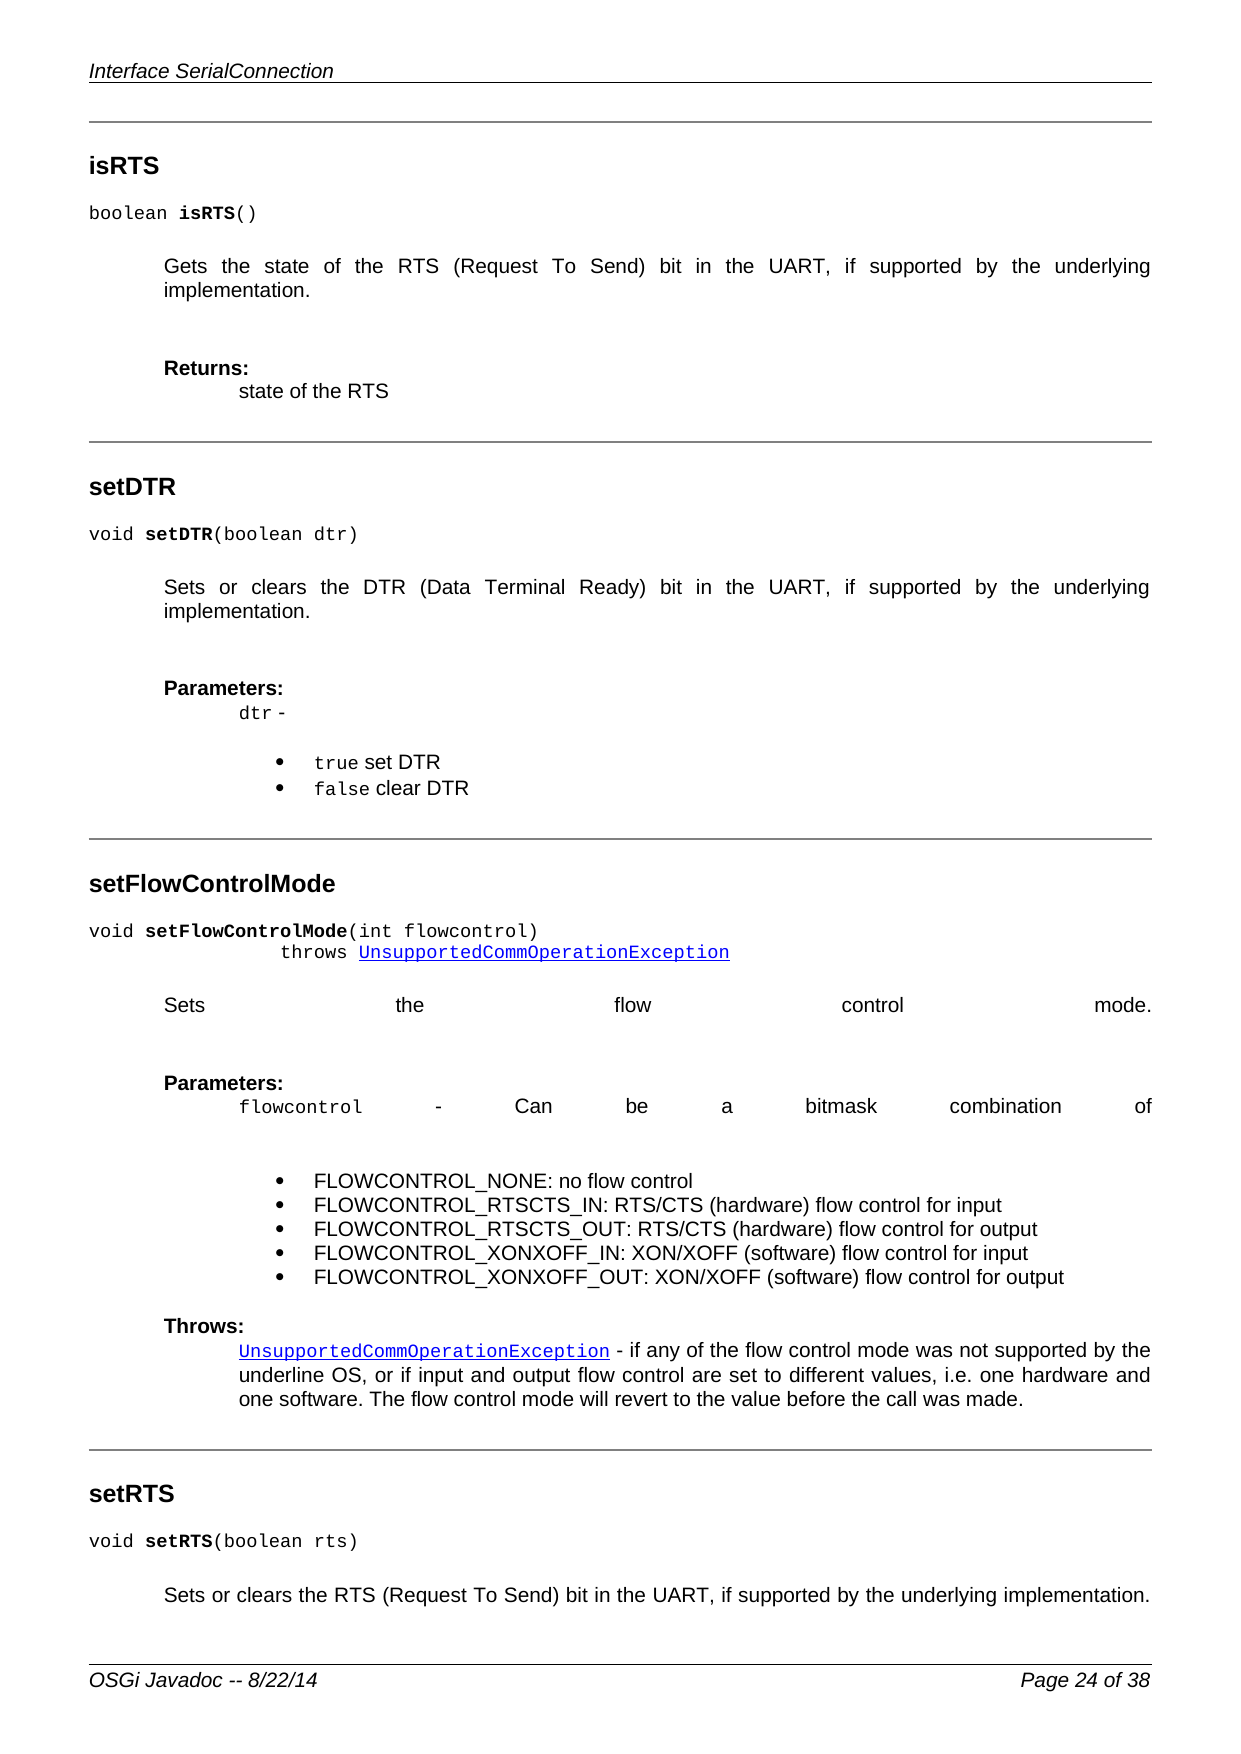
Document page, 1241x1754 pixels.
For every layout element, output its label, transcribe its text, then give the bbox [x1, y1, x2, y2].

text void setDTR(boolean dtr) [88, 524, 1152, 546]
list false clear DTR [276, 775, 1152, 801]
text Sets or clears the RTS (Request To Send) bit in the UART, if supported by the underlying implementation. [163, 1582, 1152, 1630]
text Parameters: [163, 676, 1152, 700]
list FLOWCONTROL_XONXOFF_OUT: XON/XOFF (software) flow control for output [276, 1265, 1152, 1289]
text flowcontrol - Can be a bitmask combination of [238, 1094, 1152, 1143]
list true set DTR [276, 750, 1152, 775]
text Sets the flow control mode. [163, 993, 1152, 1041]
text Returns: [163, 355, 1152, 379]
text dtr - [238, 700, 1152, 725]
subtitle setDTR [88, 472, 1152, 500]
text UnsupportedCommOperationException - if any of the flow control mode was not supported by the underline OS, or if input and output flow control are set to different values, i.e. one hardware and one software. The flow control mode will revert to the value before the call was made. [238, 1338, 1152, 1411]
text Gets the state of the RTS (Request To Send) bit in the UART, if supported by the underlying implementation. [163, 254, 1152, 326]
subtitle setRTS [88, 1479, 1152, 1508]
subtitle isRTS [88, 151, 1152, 180]
text void setRTS(boolean rts) [88, 1532, 1152, 1553]
list FLOWCONTROL_NONE: no flow control [276, 1168, 1152, 1193]
text Throws: [163, 1314, 1152, 1338]
text void setFlowControlMode(int flowcontrol) throws UnsupportedCommOperationException [88, 922, 1152, 964]
text boolean isRTS() [88, 204, 1152, 225]
text Sets or clears the DTR (Data Terminal Ready) bit in the UART, if supported by the underlying implementation. [163, 575, 1152, 647]
subtitle setFlowControlMode [88, 869, 1152, 897]
list FLOWCONTROL_RTSCTS_IN: RTS/CTS (hardware) flow control for input [276, 1193, 1152, 1217]
text Parameters: [163, 1070, 1152, 1094]
list FLOWCONTROL_RTSCTS_OUT: RTS/CTS (hardware) flow control for output [276, 1217, 1152, 1241]
list FLOWCONTROL_XONXOFF_IN: XON/XOFF (software) flow control for input [276, 1241, 1152, 1265]
text state of the RTS [238, 379, 1152, 403]
